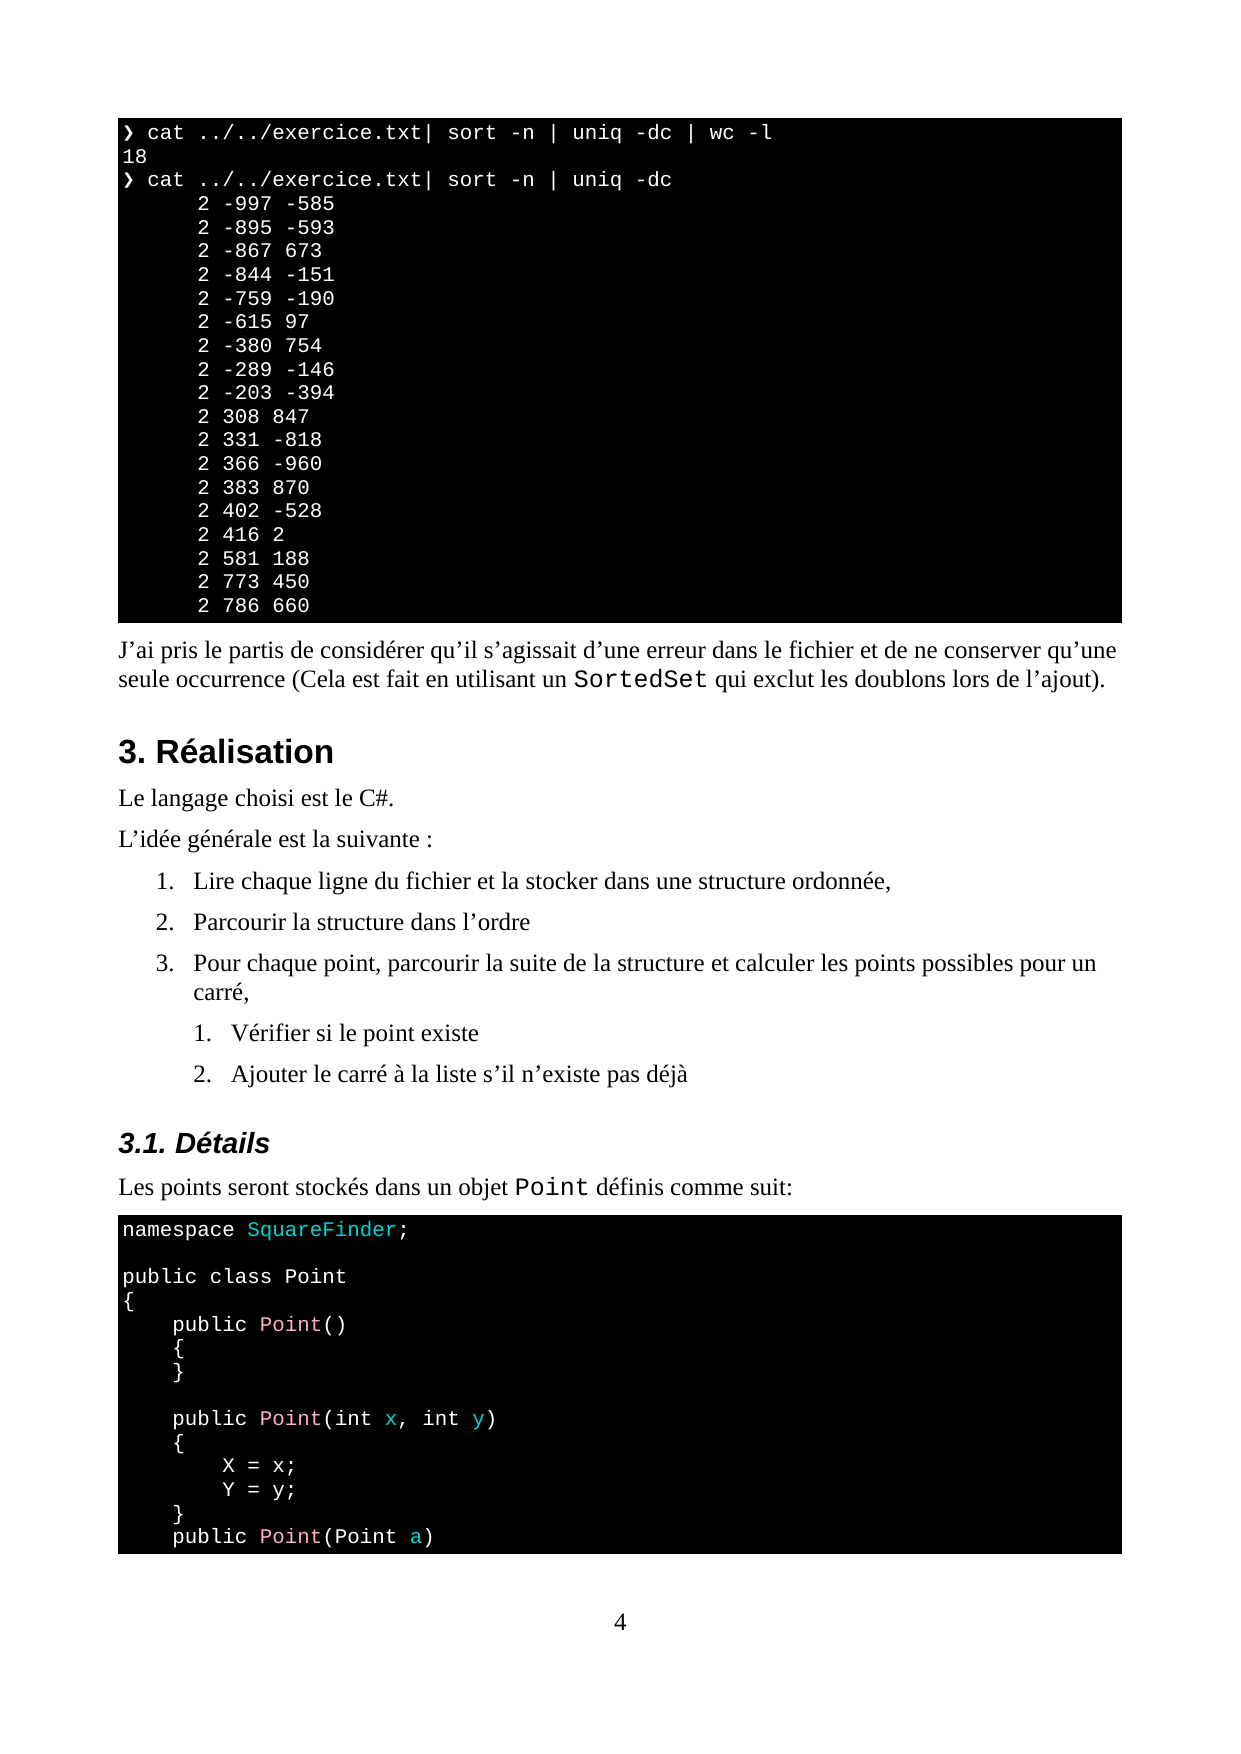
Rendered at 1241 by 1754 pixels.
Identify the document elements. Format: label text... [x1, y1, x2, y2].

text public Point(int x, int y) [119, 1404, 1121, 1428]
subtitle Détails [118, 1126, 1122, 1159]
text 2 -289 -146 [119, 354, 1121, 378]
text 2 -895 -593 [119, 213, 1121, 236]
text 2 -380 754 [119, 331, 1121, 354]
text public Point() [119, 1310, 1121, 1333]
text 2 331 -818 [119, 426, 1121, 449]
list Pour chaque point, parcourir la suite de la structure et calculer les points possibles pour un carré, [156, 948, 1122, 1006]
text J’ai pris le partis de considérer qu’il s’agissait d’une erreur dans le fichier et de ne conserver qu’une seule occurrence (Cela est fait en utilisant un SortedSet qui exclut les doublons lors de l’ajout). [118, 635, 1122, 694]
text { [119, 1333, 1121, 1357]
text 2 -615 97 [119, 307, 1121, 331]
list Ajouter le carré à la liste s’il n’existe pas déjà [193, 1059, 1122, 1088]
text 2 383 870 [119, 473, 1121, 496]
text 2 581 188 [119, 544, 1121, 567]
text 2 -867 673 [119, 236, 1121, 260]
list Parcourir la structure dans l’ordre [156, 907, 1122, 936]
text 18 [119, 142, 1121, 165]
text } [119, 1499, 1121, 1522]
text public class Point [119, 1262, 1121, 1286]
subtitle Réalisation [118, 732, 1122, 771]
text 2 -203 -394 [119, 378, 1121, 402]
text ❯ cat ../../exercice.txt| sort -n | uniq -dc [119, 165, 1121, 189]
text 2 -759 -190 [119, 284, 1121, 307]
list Lire chaque ligne du fichier et la stocker dans une structure ordonnée, [156, 866, 1122, 894]
text 2 416 2 [119, 520, 1121, 544]
text 2 -844 -151 [119, 260, 1121, 284]
text 2 773 450 [119, 567, 1121, 591]
text X = x; [119, 1452, 1121, 1475]
text 2 786 660 [119, 591, 1121, 622]
text public Point(Point a) [119, 1522, 1121, 1553]
text } [119, 1357, 1121, 1381]
text 2 402 -528 [119, 496, 1121, 520]
text L’idée générale est la suivante : [118, 824, 1122, 853]
text Le langage choisi est le C#. [118, 783, 1122, 812]
text namespace SquareFinder; [119, 1216, 1121, 1239]
text Y = y; [119, 1475, 1121, 1499]
text 2 308 847 [119, 402, 1121, 426]
text ❯ cat ../../exercice.txt| sort -n | uniq -dc | wc -l [119, 119, 1121, 142]
text 2 -997 -585 [119, 189, 1121, 213]
text 2 366 -960 [119, 449, 1121, 473]
text { [119, 1286, 1121, 1310]
text { [119, 1428, 1121, 1452]
text Les points seront stockés dans un objet Point définis comme suit: [118, 1172, 1122, 1203]
list Vérifier si le point existe [193, 1018, 1122, 1047]
